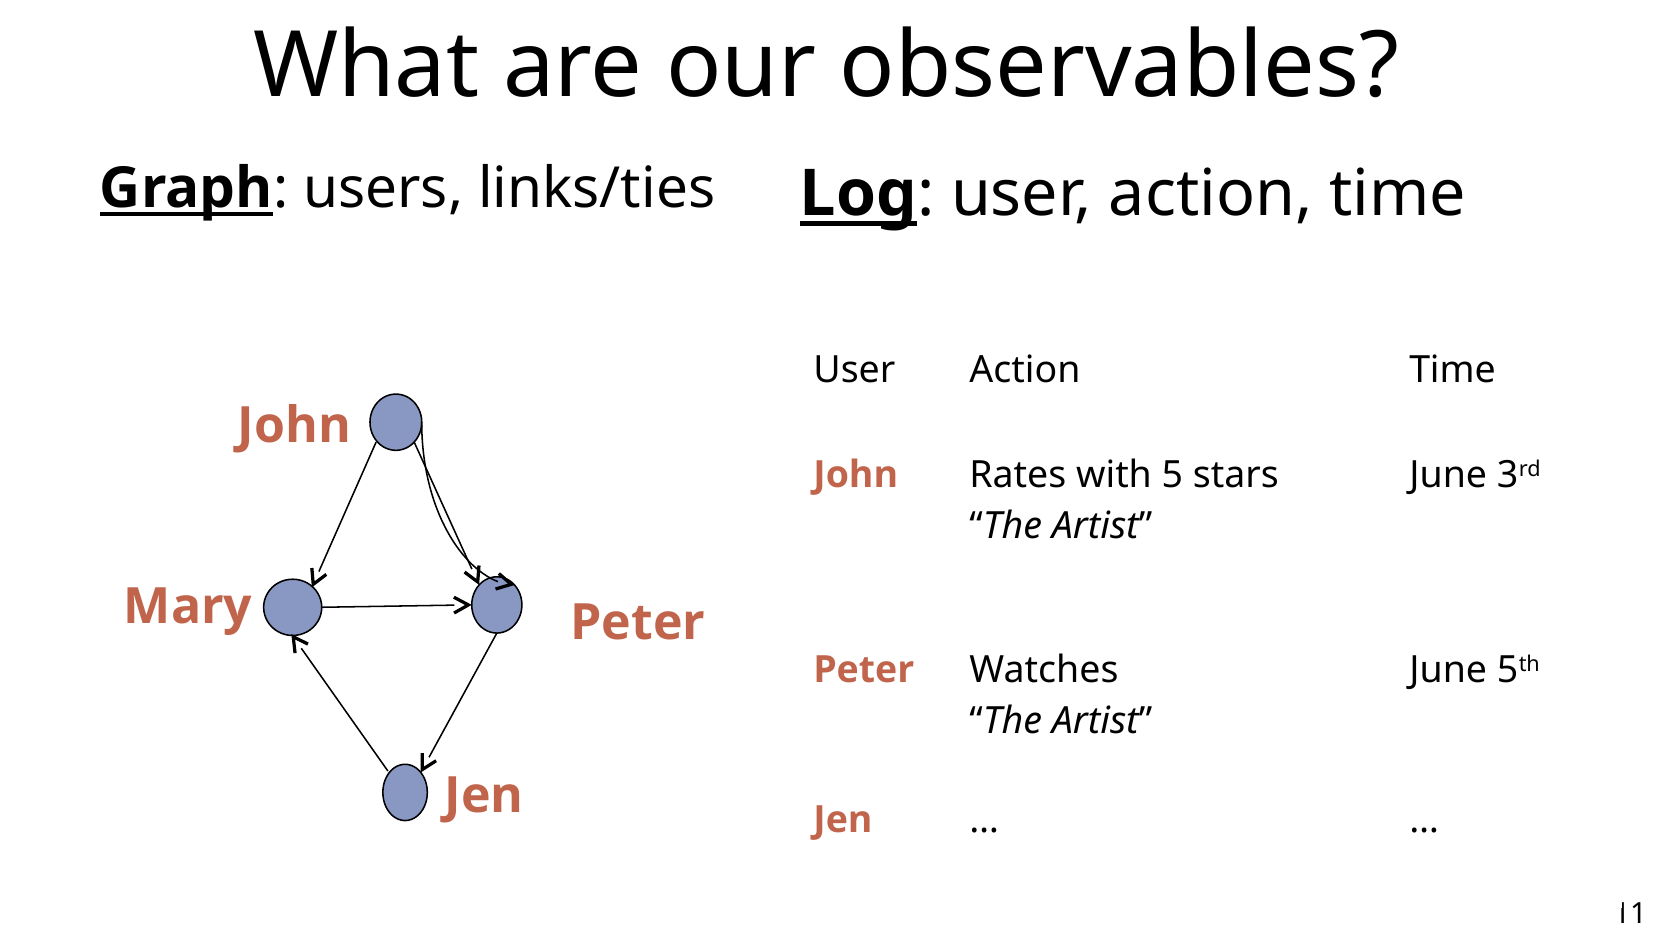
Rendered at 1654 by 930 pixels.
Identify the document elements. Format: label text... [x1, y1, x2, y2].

table_cell … [954, 785, 1394, 908]
text_box Mary [112, 560, 264, 646]
table_cell Watches “The Artist” [954, 635, 1394, 785]
text_box Log: user, action, time [771, 139, 1488, 327]
table_cell June 5th [1394, 635, 1622, 785]
table_cell John [798, 440, 954, 635]
table_cell Peter [798, 635, 954, 785]
table_cell Rates with 5 stars “The Artist” [954, 440, 1394, 635]
table_header Action [954, 335, 1394, 440]
text_box [370, 394, 422, 451]
table_header Time [1394, 335, 1622, 440]
table_header User [798, 335, 954, 440]
text_box Graph: users, links/ties [73, 139, 747, 302]
table_cell Jen [798, 785, 954, 908]
text_box Peter [540, 577, 735, 662]
text_box [382, 764, 408, 821]
table_cell … [1394, 785, 1622, 908]
text_box Jen [408, 750, 561, 835]
table_cell June 3rd [1394, 440, 1622, 635]
text_box John [218, 380, 370, 465]
text_box [264, 579, 322, 636]
title What are our observables? [82, 2, 1571, 120]
text_box [471, 576, 522, 633]
